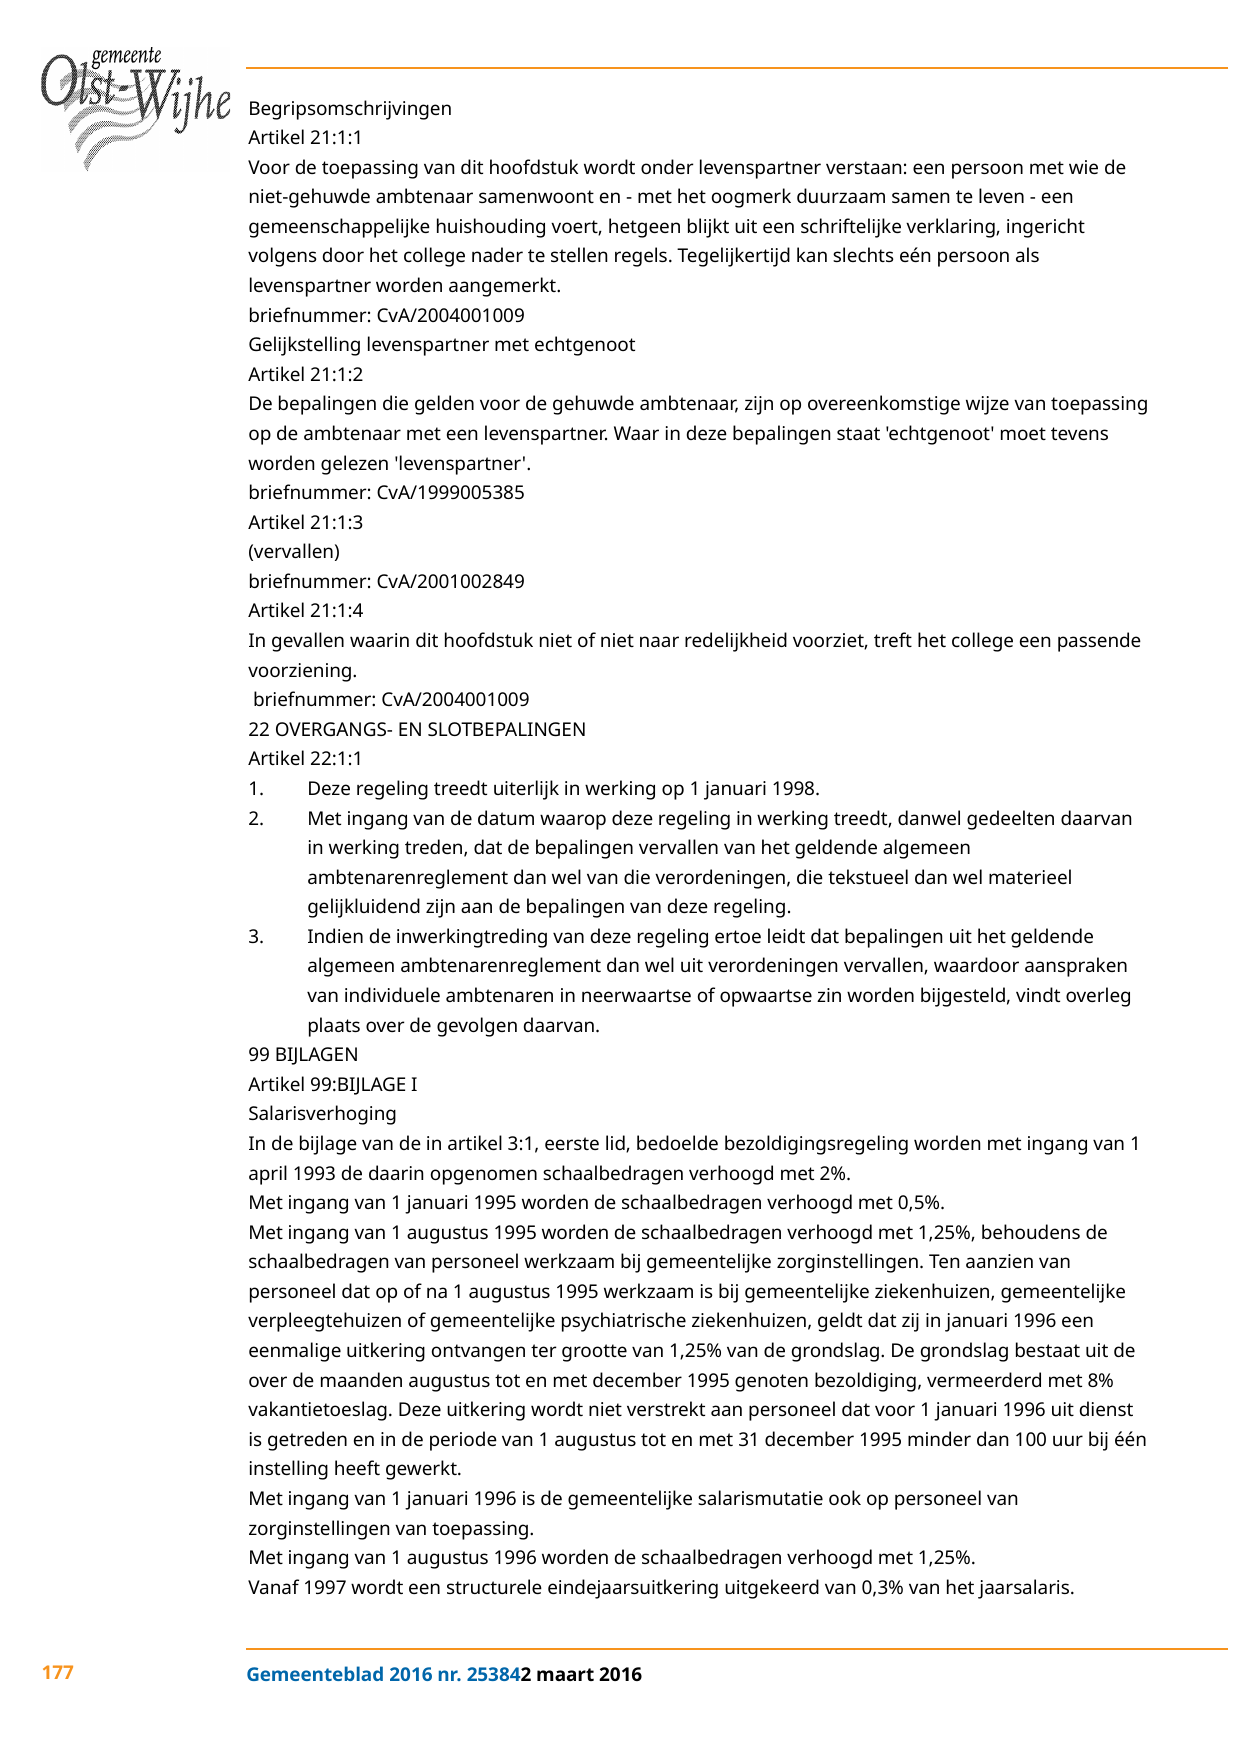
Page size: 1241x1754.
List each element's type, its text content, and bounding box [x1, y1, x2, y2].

text briefnummer: CvA/2004001009 [248, 686, 1152, 712]
text Salarisverhoging [248, 1101, 1152, 1126]
text Artikel 21:1:2 [248, 361, 1152, 387]
text Vanaf 1997 wordt een structurele eindejaarsuitkering uitgekeerd van 0,3% van het jaarsalaris. [248, 1574, 1152, 1600]
text (vervallen) [248, 538, 1152, 564]
text Artikel 21:1:1 [248, 124, 1152, 150]
text briefnummer: CvA/2004001009 [248, 302, 1152, 328]
text Artikel 22:1:1 [248, 746, 1152, 771]
picture [41, 47, 231, 172]
text In gevallen waarin dit hoofdstuk niet of niet naar redelijkheid voorziet, treft het college een passende voorziening. [248, 627, 1152, 683]
text Met ingang van 1 augustus 1995 worden de schaalbedragen verhoogd met 1,25%, behoudens de schaalbedragen van personeel werkzaam bij gemeentelijke zorginstellingen. Ten aanzien van personeel dat op of na 1 augustus 1995 werkzaam is bij gemeentelijke ziekenhuizen, gemeentelijke verpleegtehuizen of gemeentelijke psychiatrische ziekenhuizen, geldt dat zij in januari 1996 een eenmalige uitkering ontvangen ter grootte van 1,25% van de grondslag. De grondslag bestaat uit de over de maanden augustus tot en met december 1995 genoten bezoldiging, vermeerderd met 8% vakantietoeslag. Deze uitkering wordt niet verstrekt aan personeel dat voor 1 januari 1996 uit dienst is getreden en in de periode van 1 augustus tot en met 31 december 1995 minder dan 100 uur bij één instelling heeft gewerkt. [248, 1219, 1152, 1481]
text Met ingang van 1 januari 1996 is de gemeentelijke salarismutatie ook op personeel van zorginstellingen van toepassing. [248, 1485, 1152, 1541]
text 99 BIJLAGEN [248, 1041, 1152, 1067]
list Indien de inwerkingtreding van deze regeling ertoe leidt dat bepalingen uit het geldende algemeen ambtenarenreglement dan wel uit verordeningen vervallen, waardoor aanspraken van individuele ambtenaren in neerwaartse of opwaartse zin worden bijgesteld, vindt overleg plaats over de gevolgen daarvan. [248, 923, 1152, 1038]
text 22 OVERGANGS- EN SLOTBEPALINGEN [248, 716, 1152, 742]
text Begripsomschrijvingen [248, 95, 1152, 121]
list Deze regeling treedt uiterlijk in werking op 1 januari 1998. [248, 775, 1152, 801]
text Met ingang van 1 augustus 1996 worden de schaalbedragen verhoogd met 1,25%. [248, 1544, 1152, 1570]
text Artikel 21:1:4 [248, 598, 1152, 623]
text Artikel 99:BIJLAGE I [248, 1071, 1152, 1097]
text Gelijkstelling levenspartner met echtgenoot [248, 331, 1152, 357]
list Met ingang van de datum waarop deze regeling in werking treedt, danwel gedeelten daarvan in werking treden, dat de bepalingen vervallen van het geldende algemeen ambtenarenreglement dan wel van die verordeningen, die tekstueel dan wel materieel gelijkluidend zijn aan de bepalingen van deze regeling. [248, 805, 1152, 919]
text briefnummer: CvA/1999005385 [248, 479, 1152, 505]
text Met ingang van 1 januari 1995 worden de schaalbedragen verhoogd met 0,5%. [248, 1189, 1152, 1215]
text briefnummer: CvA/2001002849 [248, 568, 1152, 594]
text Artikel 21:1:3 [248, 509, 1152, 535]
text In de bijlage van de in artikel 3:1, eerste lid, bedoelde bezoldigingsregeling worden met ingang van 1 april 1993 de daarin opgenomen schaalbedragen verhoogd met 2%. [248, 1130, 1152, 1186]
text De bepalingen die gelden voor de gehuwde ambtenaar, zijn op overeenkomstige wijze van toepassing op de ambtenaar met een levenspartner. Waar in deze bepalingen staat 'echtgenoot' moet tevens worden gelezen 'levenspartner'. [248, 391, 1152, 476]
text Voor de toepassing van dit hoofdstuk wordt onder levenspartner verstaan: een persoon met wie de niet-gehuwde ambtenaar samenwoont en - met het oogmerk duurzaam samen te leven - een gemeenschappelijke huishouding voert, hetgeen blijkt uit een schriftelijke verklaring, ingericht volgens door het college nader te stellen regels. Tegelijkertijd kan slechts eén persoon als levenspartner worden aangemerkt. [248, 154, 1152, 298]
